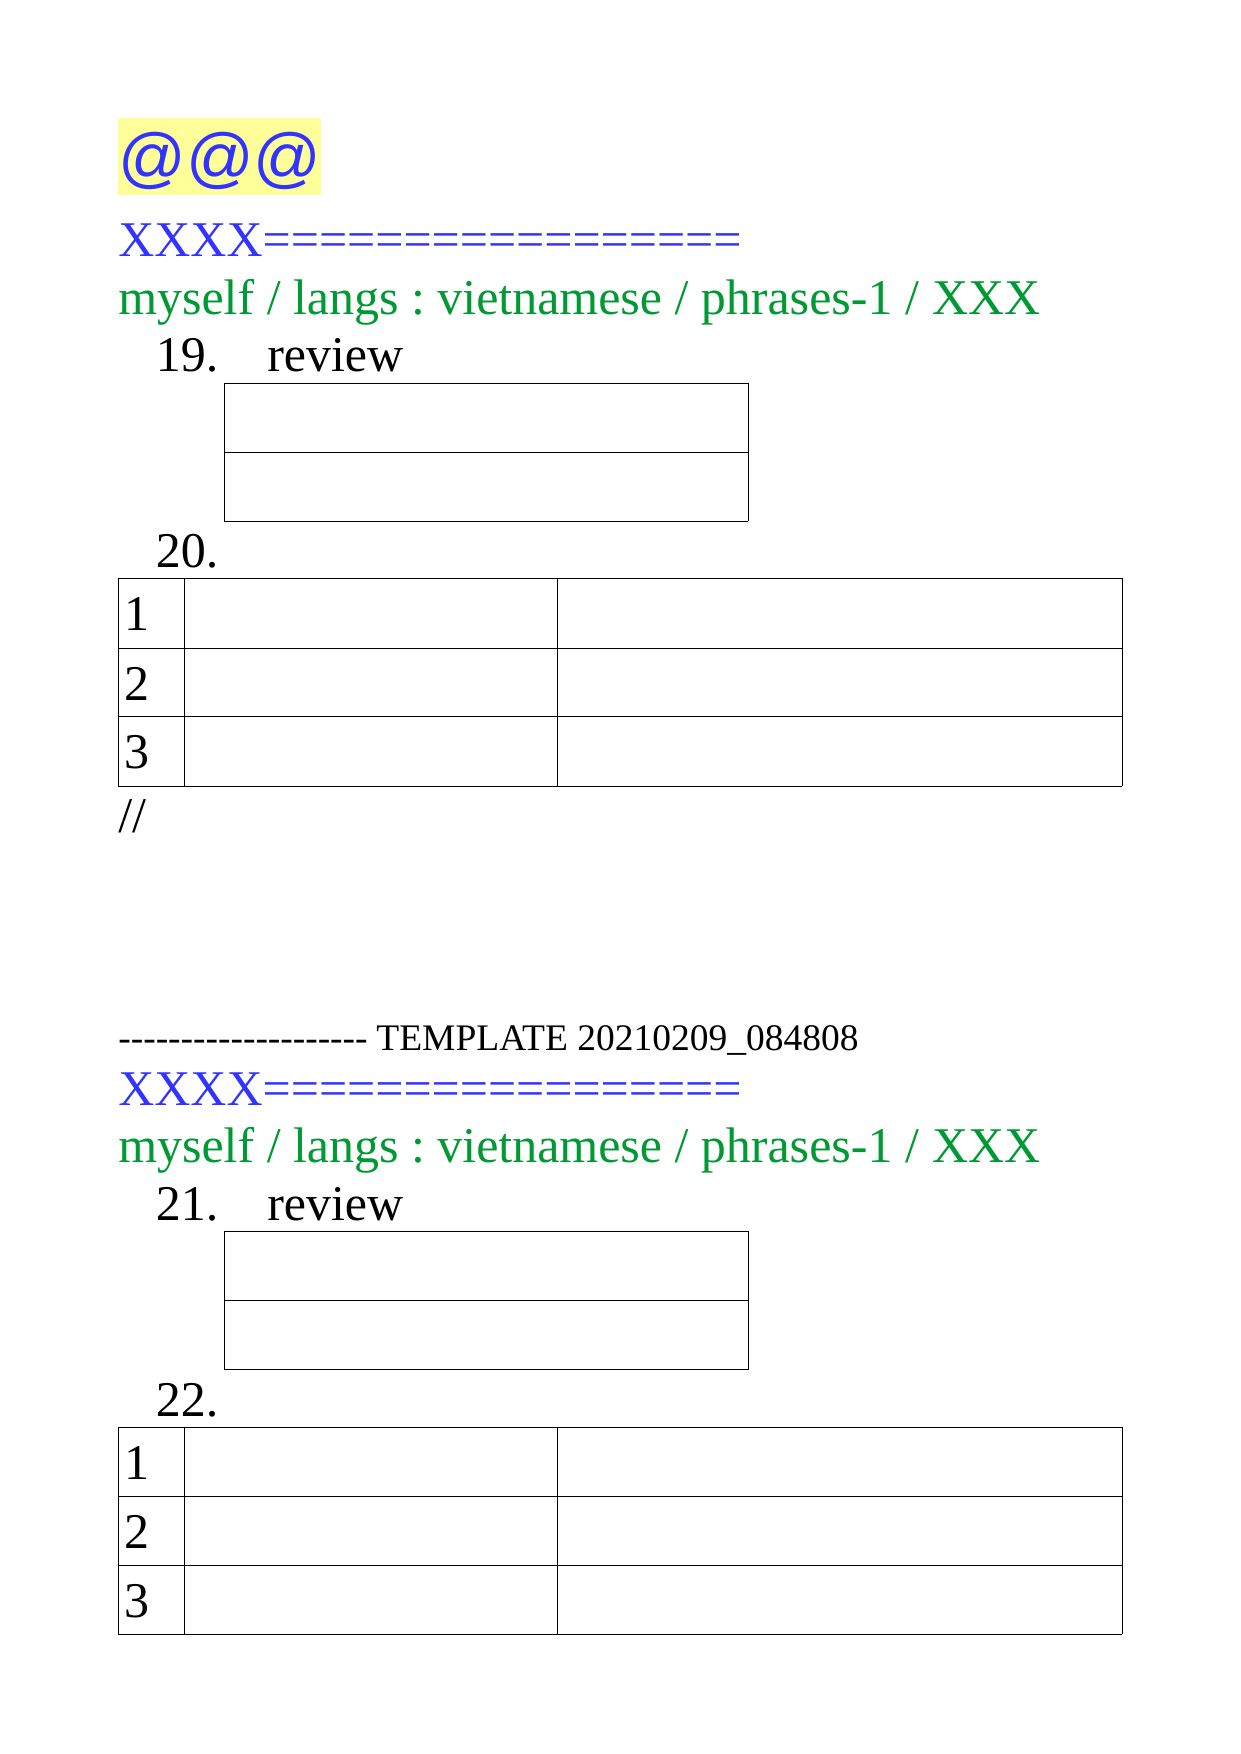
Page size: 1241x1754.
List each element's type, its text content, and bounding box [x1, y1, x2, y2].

table_cell [185, 1497, 557, 1565]
table_cell [185, 1566, 557, 1634]
table_header 1 [119, 579, 184, 647]
table_cell 3 [119, 1566, 184, 1634]
table_header 1 [119, 1428, 184, 1496]
table_cell [185, 649, 557, 716]
text // [118, 787, 1122, 843]
table_header [225, 384, 748, 452]
text XXXX================= [118, 1059, 1122, 1116]
list review [156, 1174, 1122, 1231]
text myself / langs : vietnamese / phrases-1 / XXX [118, 1116, 1122, 1174]
table_cell [558, 649, 1122, 716]
table_cell [558, 1566, 1122, 1634]
table_header [225, 1232, 748, 1300]
text @@@ [118, 118, 1122, 195]
table_cell [558, 1497, 1122, 1565]
table_cell 3 [119, 717, 184, 786]
table_cell [185, 717, 557, 786]
table_cell 2 [119, 649, 184, 716]
table_cell [558, 717, 1122, 786]
table_cell [225, 1301, 748, 1369]
table_header [558, 1428, 1122, 1496]
table_header [185, 579, 557, 647]
table_header [558, 579, 1122, 647]
table_cell 2 [119, 1497, 184, 1565]
table_header [185, 1428, 557, 1496]
table_cell [225, 453, 748, 521]
text myself / langs : vietnamese / phrases-1 / XXX [118, 268, 1122, 325]
text -------------------- TEMPLATE 20210209_084808 [118, 1016, 1122, 1059]
text XXXX================= [118, 210, 1122, 268]
list review [156, 325, 1122, 383]
